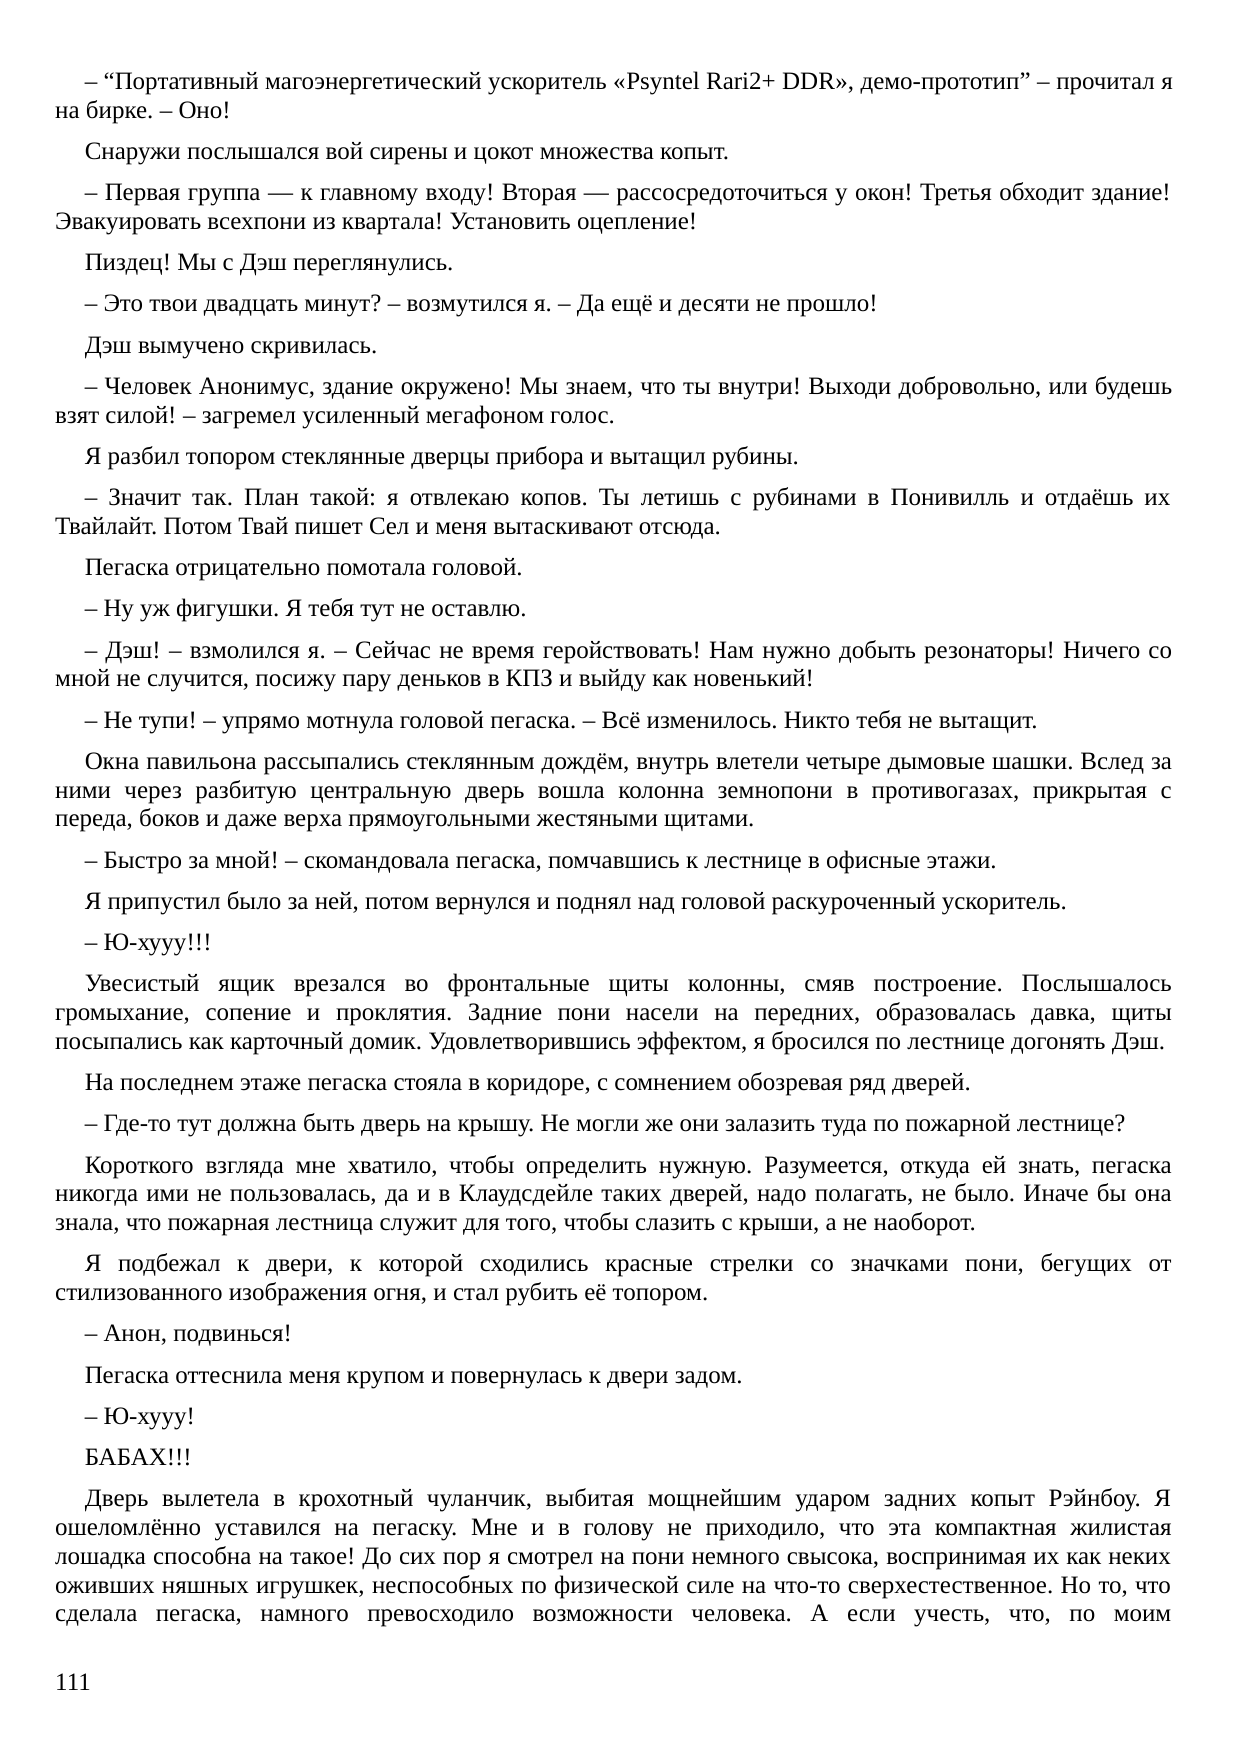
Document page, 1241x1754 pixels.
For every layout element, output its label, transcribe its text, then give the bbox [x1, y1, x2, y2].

text Я припустил было за ней, потом вернулся и поднял над головой раскуроченный ускоритель. [55, 886, 1173, 915]
text – Не тупи! – упрямо мотнула головой пегаска. – Всё изменилось. Никто тебя не вытащит. [55, 705, 1173, 733]
text Увесистый ящик врезался во фронтальные щиты колонны, смяв построение. Послышалось громыхание, сопение и проклятия. Задние пони насели на передних, образовалась давка, щиты посыпались как карточный домик. Удовлетворившись эффектом, я бросился по лестнице догонять Дэш. [55, 968, 1173, 1055]
text Пегаска оттеснила меня крупом и повернулась к двери задом. [55, 1360, 1173, 1388]
text – Значит так. План такой: я отвлекаю копов. Ты летишь с рубинами в Понивилль и отдаёшь их Твайлайт. Потом Твай пишет Сел и меня вытаскивают отсюда. [55, 482, 1173, 540]
text Я разбил топором стеклянные дверцы прибора и вытащил рубины. [55, 441, 1173, 470]
text Дэш вымучено скривилась. [55, 330, 1173, 358]
text Короткого взгляда мне хватило, чтобы определить нужную. Разумеется, откуда ей знать, пегаска никогда ими не пользовалась, да и в Клаудсдейле таких дверей, надо полагать, не было. Иначе бы она знала, что пожарная лестница служит для того, чтобы слазить с крыши, а не наоборот. [55, 1150, 1173, 1236]
text – Быстро за мной! – скомандовала пегаска, помчавшись к лестнице в офисные этажи. [55, 845, 1173, 873]
text – Первая группа — к главному входу! Вторая — рассосредоточиться у окон! Третья обходит здание! Эвакуировать всехпони из квартала! Установить оцепление! [55, 177, 1173, 235]
text Пегаска отрицательно помотала головой. [55, 552, 1173, 581]
text Дверь вылетела в крохотный чуланчик, выбитая мощнейшим ударом задних копыт Рэйнбоу. Я ошеломлённо уставился на пегаску. Мне и в голову не приходило, что эта компактная жилистая лошадка способна на такое! До сих пор я смотрел на пони немного свысока, воспринимая их как неких оживших няшных игрушкек, неспособных по физической силе на что-то сверхестественное. Но то, что сделала пегаска, намного превосходило возможности человека. А если учесть, что, по моим [55, 1483, 1173, 1627]
text – “Портативный магоэнергетический ускоритель «Psyntel Rari2+ DDR», демо-прототип” – прочитал я на бирке. – Оно! [55, 66, 1173, 123]
text Я подбежал к двери, к которой сходились красные стрелки со значками пони, бегущих от стилизованного изображения огня, и стал рубить её топором. [55, 1248, 1173, 1306]
text – Это твои двадцать минут? – возмутился я. – Да ещё и десяти не прошло! [55, 288, 1173, 317]
text – Анон, подвинься! [55, 1318, 1173, 1347]
text – Человек Анонимус, здание окружено! Мы знаем, что ты внутри! Выходи добровольно, или будешь взят силой! – загремел усиленный мегафоном голос. [55, 371, 1173, 428]
text Окна павильона рассыпались стеклянным дождём, внутрь влетели четыре дымовые шашки. Вслед за ними через разбитую центральную дверь вошла колонна земнопони в противогазах, прикрытая с переда, боков и даже верха прямоугольными жестяными щитами. [55, 746, 1173, 832]
text – Дэш! – взмолился я. – Сейчас не время геройствовать! Нам нужно добыть резонаторы! Ничего со мной не случится, посижу пару деньков в КПЗ и выйду как новенький! [55, 635, 1173, 692]
text Снаружи послышался вой сирены и цокот множества копыт. [55, 136, 1173, 165]
text Пиздец! Мы с Дэш переглянулись. [55, 247, 1173, 276]
text На последнем этаже пегаска стояла в коридоре, с сомнением обозревая ряд дверей. [55, 1067, 1173, 1096]
text – Где-то тут должна быть дверь на крышу. Не могли же они залазить туда по пожарной лестнице? [55, 1108, 1173, 1137]
text БАБАХ!!! [55, 1442, 1173, 1471]
text – Ну уж фигушки. Я тебя тут не оставлю. [55, 593, 1173, 622]
text – Ю-хууу! [55, 1401, 1173, 1430]
text – Ю-хууу!!! [55, 927, 1173, 956]
